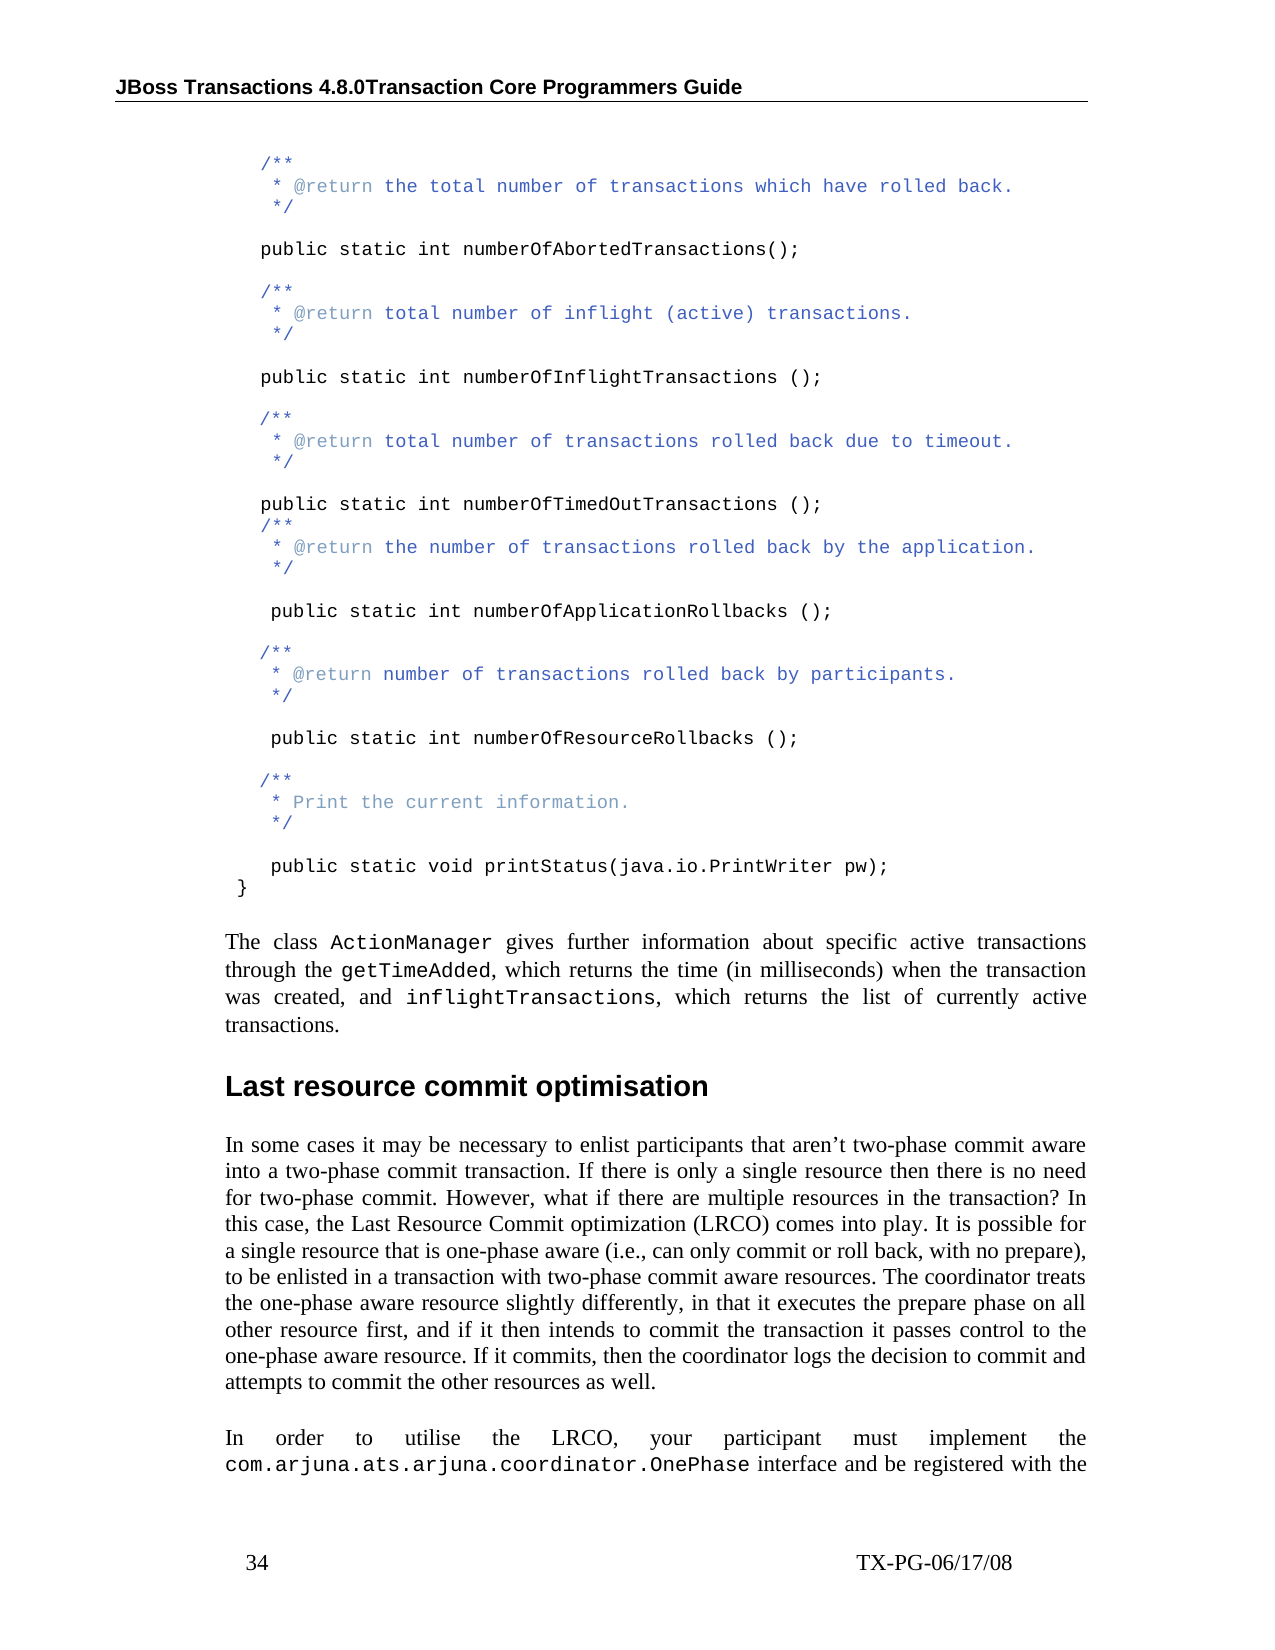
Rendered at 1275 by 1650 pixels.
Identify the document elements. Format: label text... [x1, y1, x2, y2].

text In some cases it may be necessary to enlist participants that aren’t two-phase commit aware into a two-phase commit transaction. If there is only a single resource then there is no need for two-phase commit. However, what if there are multiple resources in the transaction? In this case, the Last Resource Commit optimization (LRCO) comes into play. It is possible for a single resource that is one-phase aware (i.e., can only commit or roll back, with no prepare), to be enlisted in a transaction with two-phase commit aware resources. The coordinator treats the one-phase aware resource slightly differently, in that it executes the prepare phase on all other resource first, and if it then intends to commit the transaction it passes control to the one-phase aware resource. If it commits, then the coordinator logs the decision to commit and attempts to commit the other resources as well. [225, 1131, 1088, 1395]
text /** * @return the total number of transactions which have rolled back. */ public static int numberOfAbortedTransactions(); /** * @return total number of inflight (active) transactions. */ public static int numberOfInflightTransactions (); /** * @return total number of transactions rolled back due to timeout. */ public static int numberOfTimedOutTransactions (); /** * @return the number of transactions rolled back by the application. */ public static int numberOfApplicationRollbacks (); /** * @return number of transactions rolled back by participants. */ public static int numberOfResourceRollbacks (); /** * Print the current information. */ public static void printStatus(java.io.PrintWriter pw); } [237, 134, 1088, 899]
text The class ActionManager gives further information about specific active transactions through the getTimeAdded, which returns the time (in milliseconds) when the transaction was created, and inflightTransactions, which returns the list of currently active transactions. [225, 928, 1088, 1037]
text In order to utilise the LRCO, your participant must implement the com.arjuna.ats.arjuna.coordinator.OnePhase interface and be registered with the [225, 1424, 1088, 1478]
subtitle Last resource commit optimisation [225, 1068, 1088, 1102]
